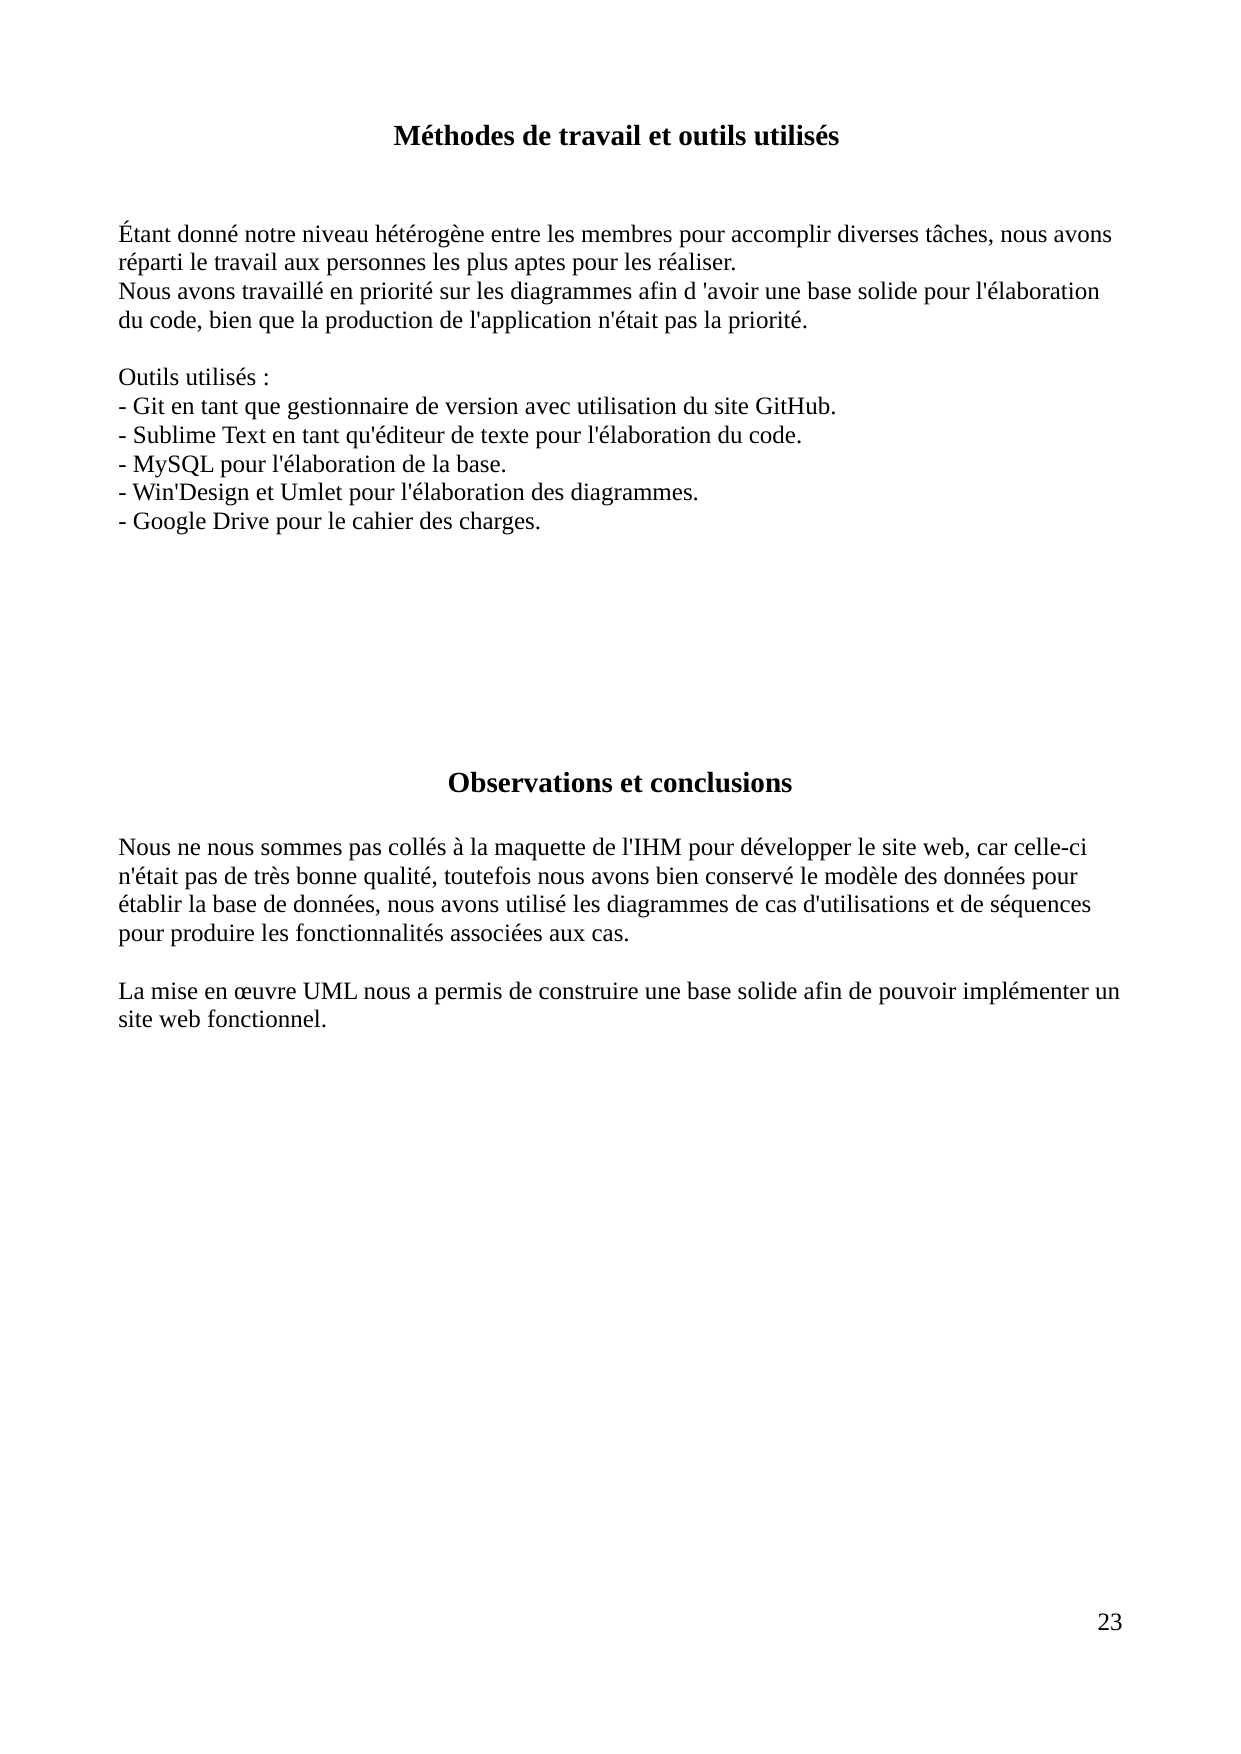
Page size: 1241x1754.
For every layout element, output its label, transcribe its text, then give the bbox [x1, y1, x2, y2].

text - Google Drive pour le cahier des charges. [118, 506, 1122, 535]
text - Win'Design et Umlet pour l'élaboration des diagrammes. [118, 477, 1122, 506]
text - Sublime Text en tant qu'éditeur de texte pour l'élaboration du code. [118, 420, 1122, 449]
text - Git en tant que gestionnaire de version avec utilisation du site GitHub. [118, 391, 1122, 420]
text Outils utilisés : [118, 362, 1122, 391]
text Nous avons travaillé en priorité sur les diagrammes afin d 'avoir une base solide pour l'élaboration du code, bien que la production de l'application n'était pas la priorité. [118, 276, 1122, 334]
text - MySQL pour l'élaboration de la base. [118, 449, 1122, 477]
text Nous ne nous sommes pas collés à la maquette de l'IHM pour développer le site web, car celle-ci n'était pas de très bonne qualité, toutefois nous avons bien conservé le modèle des données pour établir la base de données, nous avons utilisé les diagrammes de cas d'utilisations et de séquences pour produire les fonctionnalités associées aux cas. [118, 832, 1122, 947]
text Méthodes de travail et outils utilisés [118, 118, 1122, 152]
text Observations et conclusions [118, 765, 1122, 798]
text Étant donné notre niveau hétérogène entre les membres pour accomplir diverses tâches, nous avons réparti le travail aux personnes les plus aptes pour les réaliser. [118, 219, 1122, 276]
text La mise en œuvre UML nous a permis de construire une base solide afin de pouvoir implémenter un site web fonctionnel. [118, 976, 1122, 1033]
